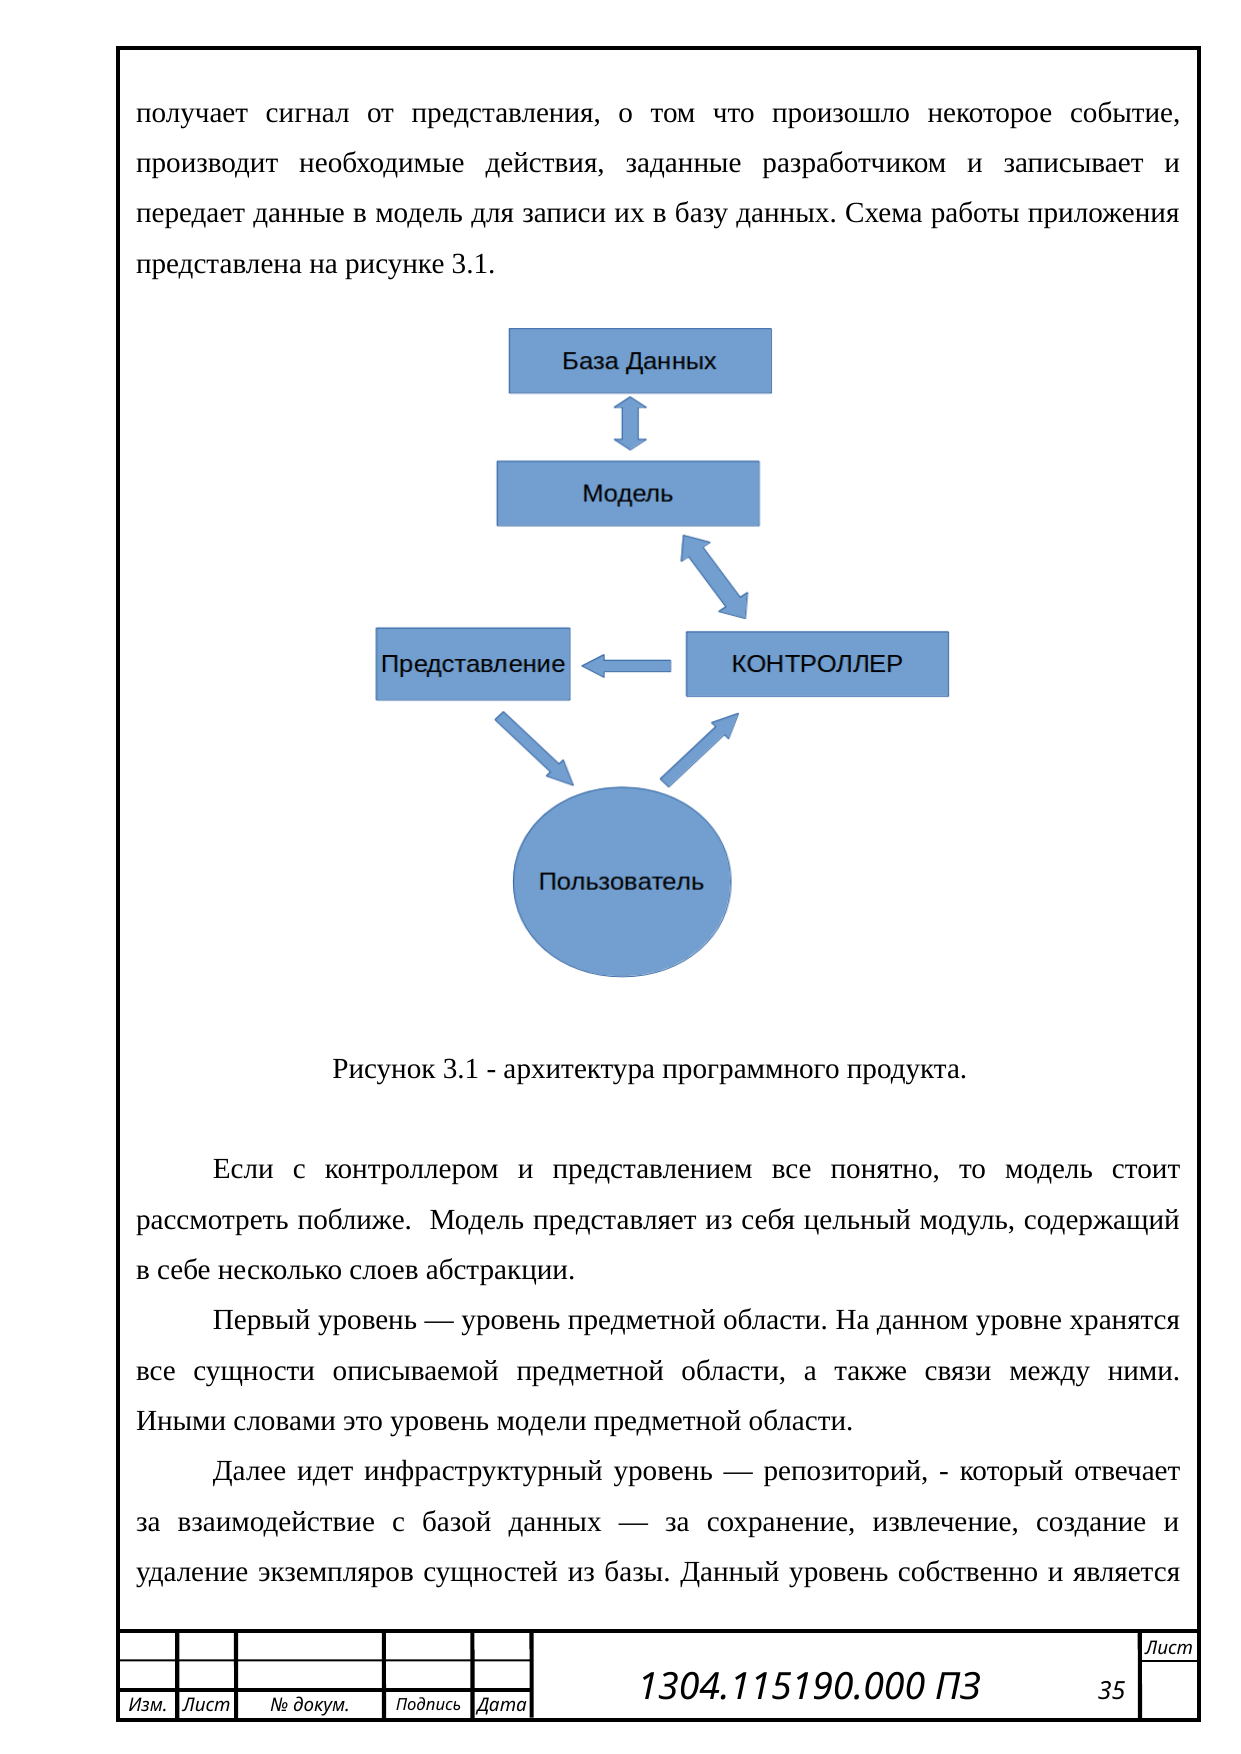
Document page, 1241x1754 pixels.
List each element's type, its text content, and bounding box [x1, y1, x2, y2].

text получает сигнал от представления, о том что произошло некоторое событие, производит необходимые действия, заданные разработчиком и записывает и передает данные в модель для записи их в базу данных. Схема работы приложения представлена на рисунке 3.1. [136, 95, 1181, 279]
text Первый уровень — уровень предметной области. На данном уровне хранятся все сущности описываемой предметной области, а также связи между ними. Иными словами это уровень модели предметной области. [136, 1302, 1181, 1437]
picture [352, 296, 965, 1008]
text Рисунок 3.1 - архитектура программного продукта. [120, 1051, 1181, 1084]
text Далее идет инфраструктурный уровень — репозиторий, - который отвечает за взаимодействие с базой данных — за сохранение, извлечение, создание и удаление экземпляров сущностей из базы. Данный уровень собственно и является [136, 1453, 1181, 1588]
text Если с контроллером и представлением все понятно, то модель стоит рассмотреть поближе. Модель представляет из себя цельный модуль, содержащий в себе несколько слоев абстракции. [136, 1152, 1181, 1286]
